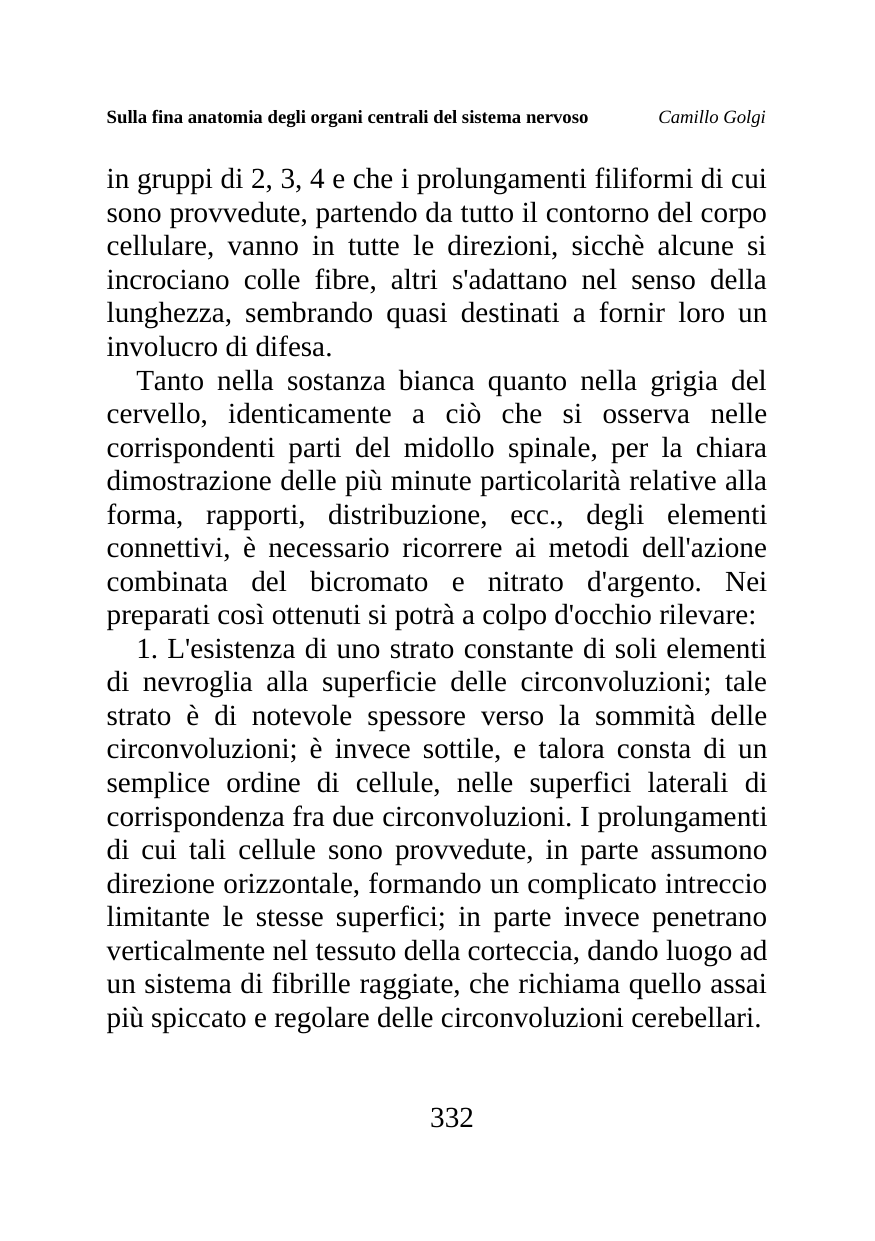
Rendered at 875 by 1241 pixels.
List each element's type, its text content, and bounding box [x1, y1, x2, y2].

text Tanto nella sostanza bianca quanto nella grigia del cervello, identicamente a ciò che si osserva nelle corrispondenti parti del midollo spinale, per la chiara dimostrazione delle più minute particolarità relative alla forma, rapporti, distribuzione, ecc., degli elementi connettivi, è necessario ricorrere ai metodi dell'azione combinata del bicromato e nitrato d'argento. Nei preparati così ottenuti si potrà a colpo d'occhio rilevare: [106, 363, 768, 631]
text 1. L'esistenza di uno strato constante di soli elementi di nevroglia alla superficie delle circonvoluzioni; tale strato è di notevole spessore verso la sommità delle circonvoluzioni; è invece sottile, e talora consta di un semplice ordine di cellule, nelle superfici laterali di corrispondenza fra due circonvoluzioni. I prolungamenti di cui tali cellule sono provvedute, in parte assumono direzione orizzontale, formando un complicato intreccio limitante le stesse superfici; in parte invece penetrano verticalmente nel tessuto della corteccia, dando luogo ad un sistema di fibrille raggiate, che richiama quello assai più spiccato e regolare delle circonvoluzioni cerebellari. [106, 631, 768, 1033]
text in gruppi di 2, 3, 4 e che i prolungamenti filiformi di cui sono provvedute, partendo da tutto il contorno del corpo cellulare, vanno in tutte le direzioni, sicchè alcune si incrociano colle fibre, altri s'adattano nel senso della lunghezza, sembrando quasi destinati a fornir loro un involucro di difesa. [106, 161, 768, 363]
